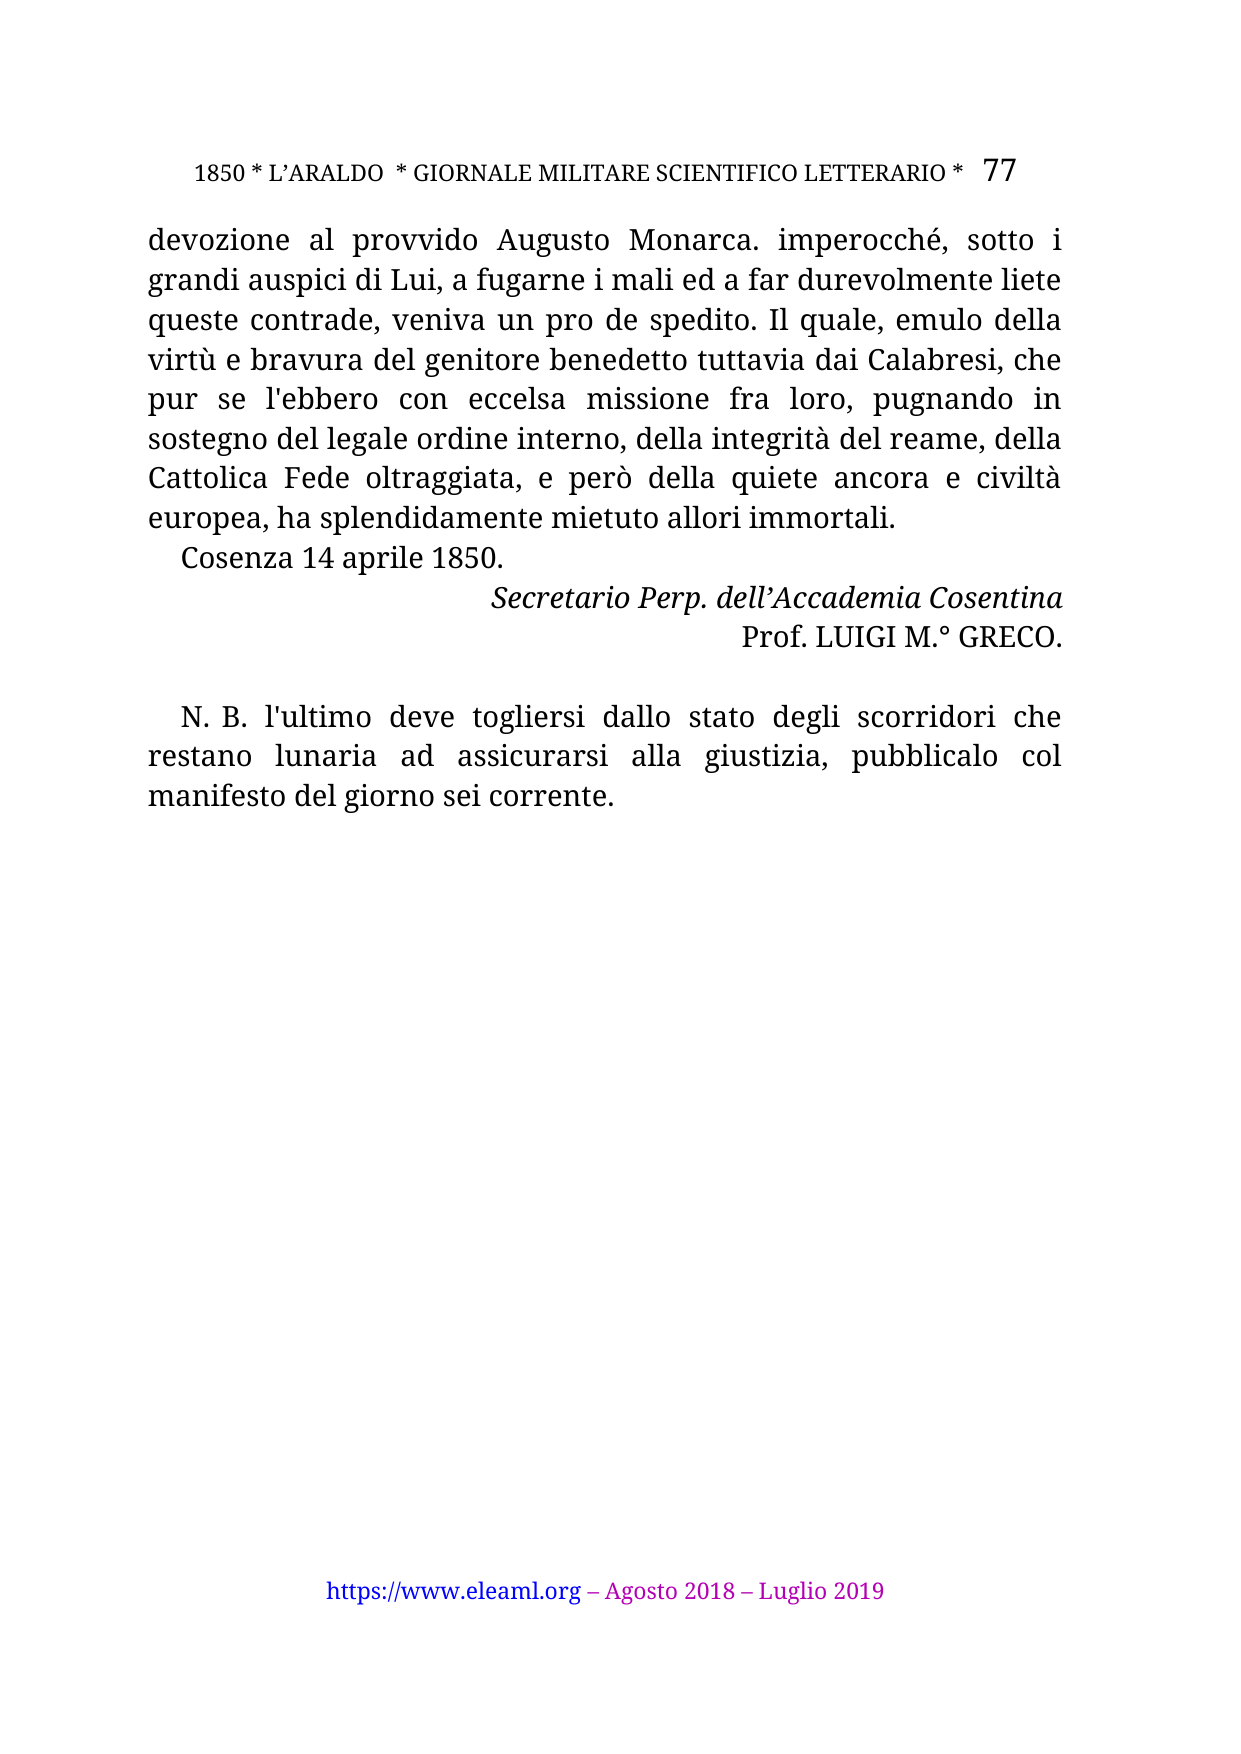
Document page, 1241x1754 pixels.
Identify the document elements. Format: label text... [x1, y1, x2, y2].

text N. B. l'ultimo deve togliersi dallo stato degli scorridori che restano lunaria ad assicurarsi alla giustizia, pubblicalo col manifesto del giorno sei corrente. [148, 696, 1063, 815]
text Prof. LUIGI M.° GRECO. [148, 617, 1063, 656]
text Secretario Perp. dell’Accademia Cosentina [148, 577, 1063, 617]
text Cosenza 14 aprile 1850. [148, 537, 1063, 577]
text devozione al provvido Augusto Monarca. imperocché, sotto i grandi auspici di Lui, a fugarne i mali ed a far durevolmente liete queste contrade, veniva un pro de spedito. Il quale, emulo della virtù e bravura del genitore benedetto tuttavia dai Calabresi, che pur se l'ebbero con eccelsa missione fra loro, pugnando in sostegno del legale ordine interno, della integrità del reame, della Cattolica Fede oltraggiata, e però della quiete ancora e civiltà europea, ha splendidamente mietuto allori immortali. [148, 220, 1063, 537]
